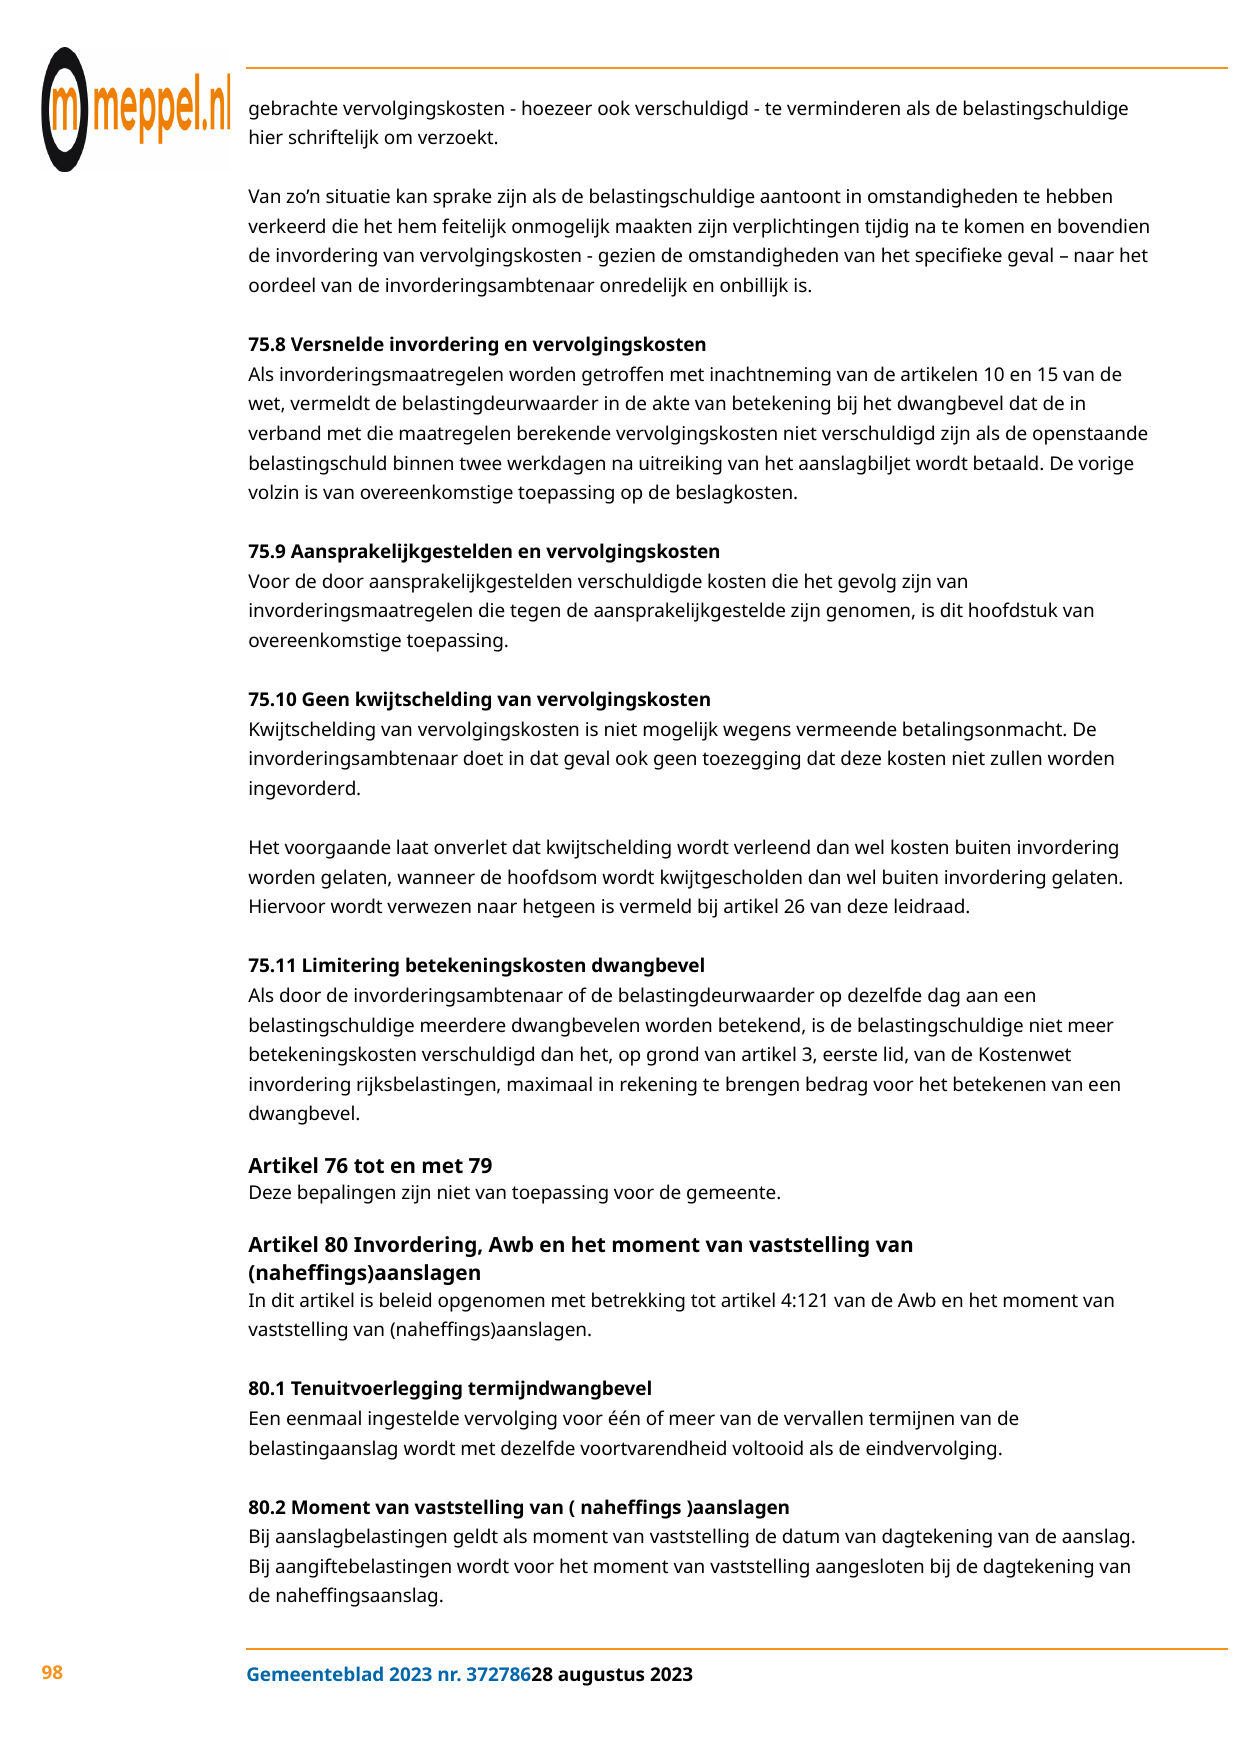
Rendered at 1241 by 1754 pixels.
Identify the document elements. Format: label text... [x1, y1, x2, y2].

text Het voorgaande laat onverlet dat kwijtschelding wordt verleend dan wel kosten buiten invordering worden gelaten, wanneer de hoofdsom wordt kwijtgescholden dan wel buiten invordering gelaten. Hiervoor wordt verwezen naar hetgeen is vermeld bij artikel 26 van deze leidraad. [248, 834, 1152, 919]
text Een eenmaal ingestelde vervolging voor één of meer van de vervallen termijnen van de belastingaanslag wordt met dezelfde voortvarendheid voltooid als de eindvervolging. [248, 1405, 1152, 1460]
picture [41, 47, 231, 172]
text 80.1 Tenuitvoerlegging termijndwangbevel [248, 1376, 1152, 1401]
text 75.8 Versnelde invordering en vervolgingskosten [248, 331, 1152, 357]
text 75.9 Aansprakelijkgestelden en vervolgingskosten [248, 538, 1152, 564]
text Voor de door aansprakelijkgestelden verschuldigde kosten die het gevolg zijn van invorderingsmaatregelen die tegen de aansprakelijkgestelde zijn genomen, is dit hoofdstuk van overeenkomstige toepassing. [248, 568, 1152, 653]
text Artikel 76 tot en met 79 [248, 1151, 1152, 1179]
text In dit artikel is beleid opgenomen met betrekking tot artikel 4:121 van de Awb en het moment van vaststelling van (naheffings)aanslagen. [248, 1287, 1152, 1342]
text Artikel 80 Invordering, Awb en het moment van vaststelling van (naheffings)aanslagen [248, 1230, 1152, 1287]
text 75.10 Geen kwijtschelding van vervolgingskosten [248, 686, 1152, 712]
text Als invorderingsmaatregelen worden getroffen met inachtneming van de artikelen 10 en 15 van de wet, vermeldt de belastingdeurwaarder in de akte van betekening bij het dwangbevel dat de in verband met die maatregelen berekende vervolgingskosten niet verschuldigd zijn als de openstaande belastingschuld binnen twee werkdagen na uitreiking van het aanslagbiljet wordt betaald. De vorige volzin is van overeenkomstige toepassing op de beslagkosten. [248, 361, 1152, 505]
text Kwijtschelding van vervolgingskosten is niet mogelijk wegens vermeende betalingsonmacht. De invorderingsambtenaar doet in dat geval ook geen toezegging dat deze kosten niet zullen worden ingevorderd. [248, 716, 1152, 801]
text Deze bepalingen zijn niet van toepassing voor de gemeente. [248, 1179, 1152, 1205]
text Van zo’n situatie kan sprake zijn als de belastingschuldige aantoont in omstandigheden te hebben verkeerd die het hem feitelijk onmogelijk maakten zijn verplichtingen tijdig na te komen en bovendien de invordering van vervolgingskosten - gezien de omstandigheden van het specifieke geval – naar het oordeel van de invorderingsambtenaar onredelijk en onbillijk is. [248, 183, 1152, 298]
text Als door de invorderingsambtenaar of de belastingdeurwaarder op dezelfde dag aan een belastingschuldige meerdere dwangbevelen worden betekend, is de belastingschuldige niet meer betekeningskosten verschuldigd dan het, op grond van artikel 3, eerste lid, van de Kostenwet invordering rijksbelastingen, maximaal in rekening te brengen bedrag voor het betekenen van een dwangbevel. [248, 982, 1152, 1126]
text 75.11 Limitering betekeningskosten dwangbevel [248, 953, 1152, 978]
text gebrachte vervolgingskosten - hoezeer ook verschuldigd - te verminderen als de belastingschuldige hier schriftelijk om verzoekt. [248, 95, 1152, 150]
text 80.2 Moment van vaststelling van ( naheffings )aanslagen [248, 1494, 1152, 1519]
text Bij aanslagbelastingen geldt als moment van vaststelling de datum van dagtekening van de aanslag. Bij aangiftebelastingen wordt voor het moment van vaststelling aangesloten bij de dagtekening van de naheffingsaanslag. [248, 1523, 1152, 1608]
